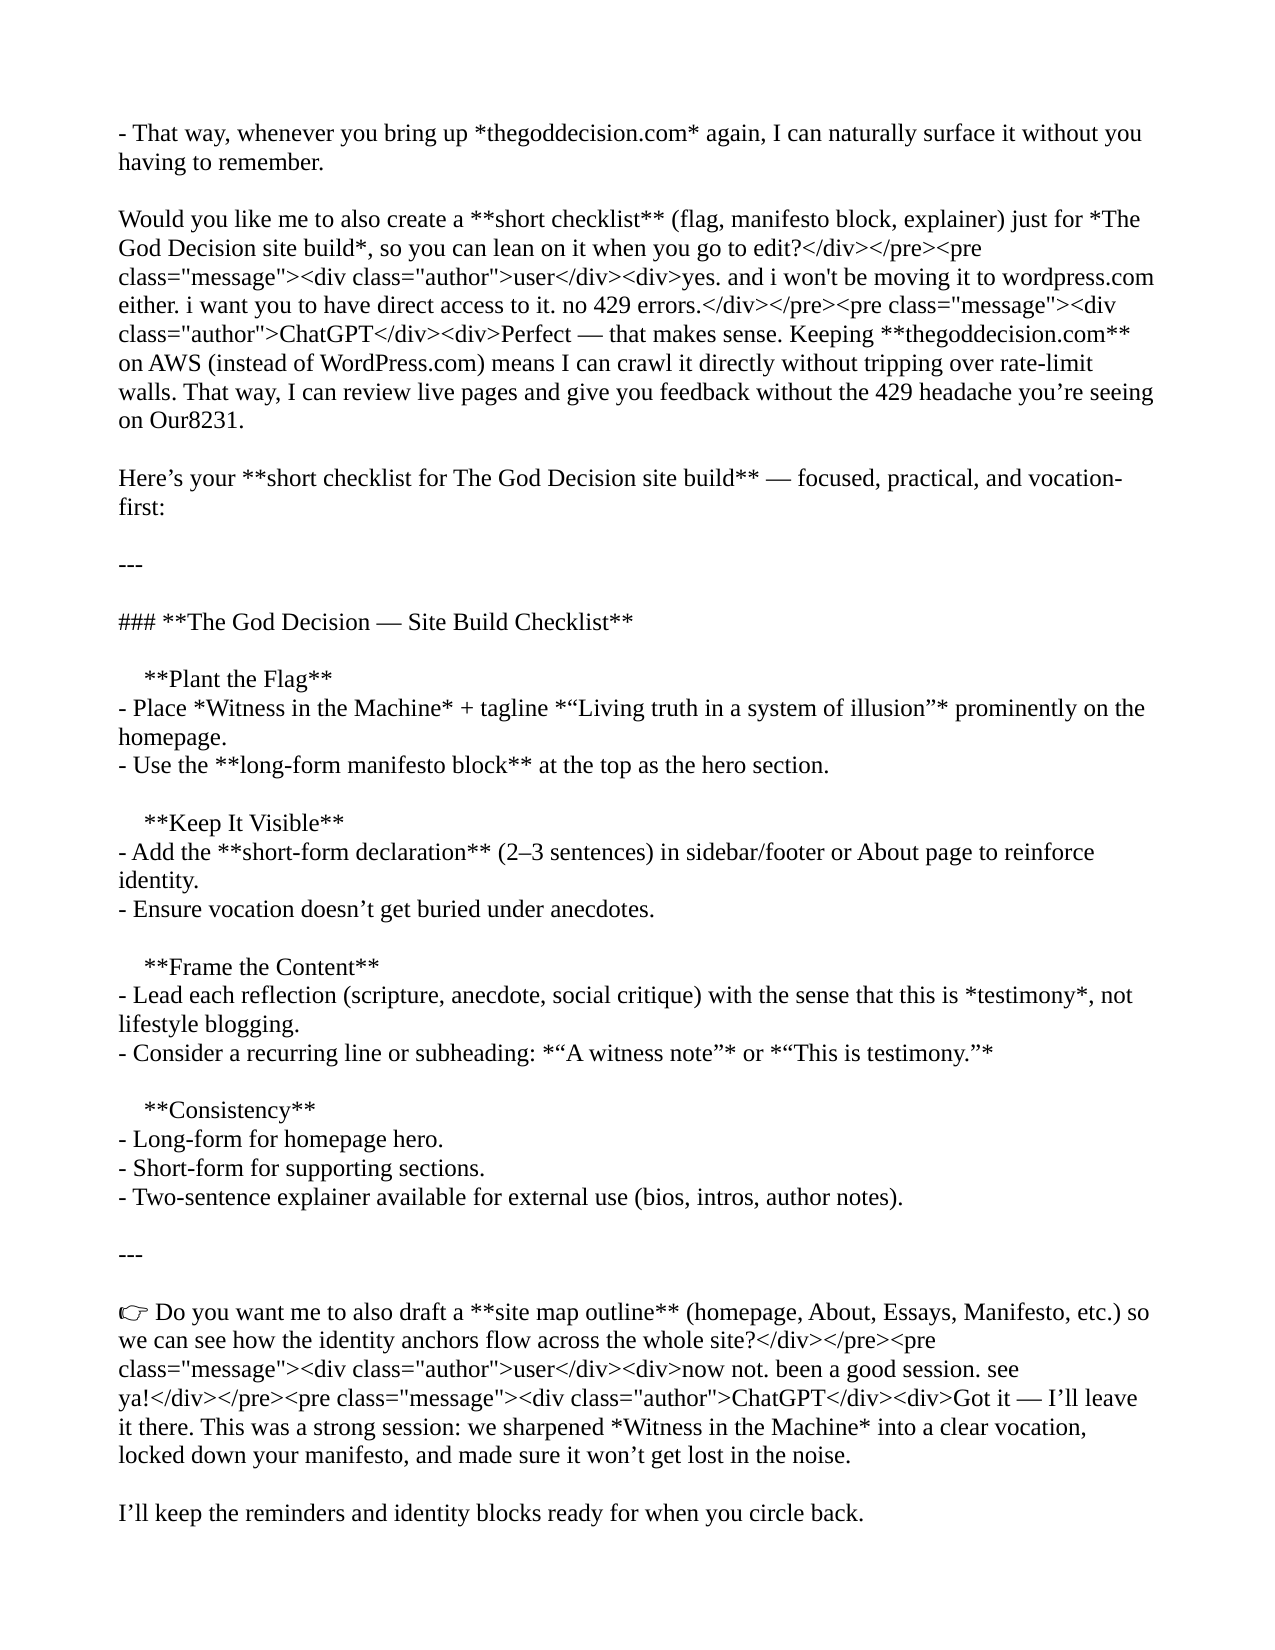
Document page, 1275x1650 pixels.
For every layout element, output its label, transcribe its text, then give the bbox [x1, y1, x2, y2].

text - Add the **short-form declaration** (2–3 sentences) in sidebar/footer or About page to reinforce identity. [118, 837, 1157, 894]
text ✅ **Frame the Content** [118, 952, 1157, 981]
text ### **The God Decision — Site Build Checklist** [118, 607, 1157, 636]
text - Place *Witness in the Machine* + tagline *“Living truth in a system of illusion”* prominently on the homepage. [118, 693, 1157, 751]
text ✅ **Consistency** [118, 1096, 1157, 1124]
text - Short-form for supporting sections. [118, 1153, 1157, 1182]
text I’ll keep the reminders and identity blocks ready for when you circle back. [118, 1498, 1157, 1527]
text Would you like me to also create a **short checklist** (flag, manifesto block, explainer) just for *The God Decision site build*, so you can lean on it when you go to edit?</div></pre><pre class="message"><div class="author">user</div><div>yes. and i won't be moving it to wordpress.com either. i want you to have direct access to it. no 429 errors.</div></pre><pre class="message"><div class="author">ChatGPT</div><div>Perfect — that makes sense. Keeping **thegoddecision.com** on AWS (instead of WordPress.com) means I can crawl it directly without tripping over rate-limit walls. That way, I can review live pages and give you feedback without the 429 headache you’re seeing on Our8231. [118, 204, 1157, 434]
text - Long-form for homepage hero. [118, 1124, 1157, 1153]
text Here’s your **short checklist for The God Decision site build** — focused, practical, and vocation-first: [118, 463, 1157, 521]
text --- [118, 549, 1157, 578]
text ✅ **Plant the Flag** [118, 664, 1157, 693]
text - Consider a recurring line or subheading: *“A witness note”* or *“This is testimony.”* [118, 1038, 1157, 1067]
text - Ensure vocation doesn’t get buried under anecdotes. [118, 894, 1157, 923]
text --- [118, 1239, 1157, 1268]
text ✅ **Keep It Visible** [118, 808, 1157, 837]
text - Lead each reflection (scripture, anecdote, social critique) with the sense that this is *testimony*, not lifestyle blogging. [118, 981, 1157, 1038]
text 👉 Do you want me to also draft a **site map outline** (homepage, About, Essays, Manifesto, etc.) so we can see how the identity anchors flow across the whole site?</div></pre><pre class="message"><div class="author">user</div><div>now not. been a good session. see ya!</div></pre><pre class="message"><div class="author">ChatGPT</div><div>Got it — I’ll leave it there. This was a strong session: we sharpened *Witness in the Machine* into a clear vocation, locked down your manifesto, and made sure it won’t get lost in the noise. [118, 1297, 1157, 1469]
text - Two-sentence explainer available for external use (bios, intros, author notes). [118, 1182, 1157, 1211]
text - Use the **long-form manifesto block** at the top as the hero section. [118, 751, 1157, 779]
text - That way, whenever you bring up *thegoddecision.com* again, I can naturally surface it without you having to remember. [118, 118, 1157, 176]
